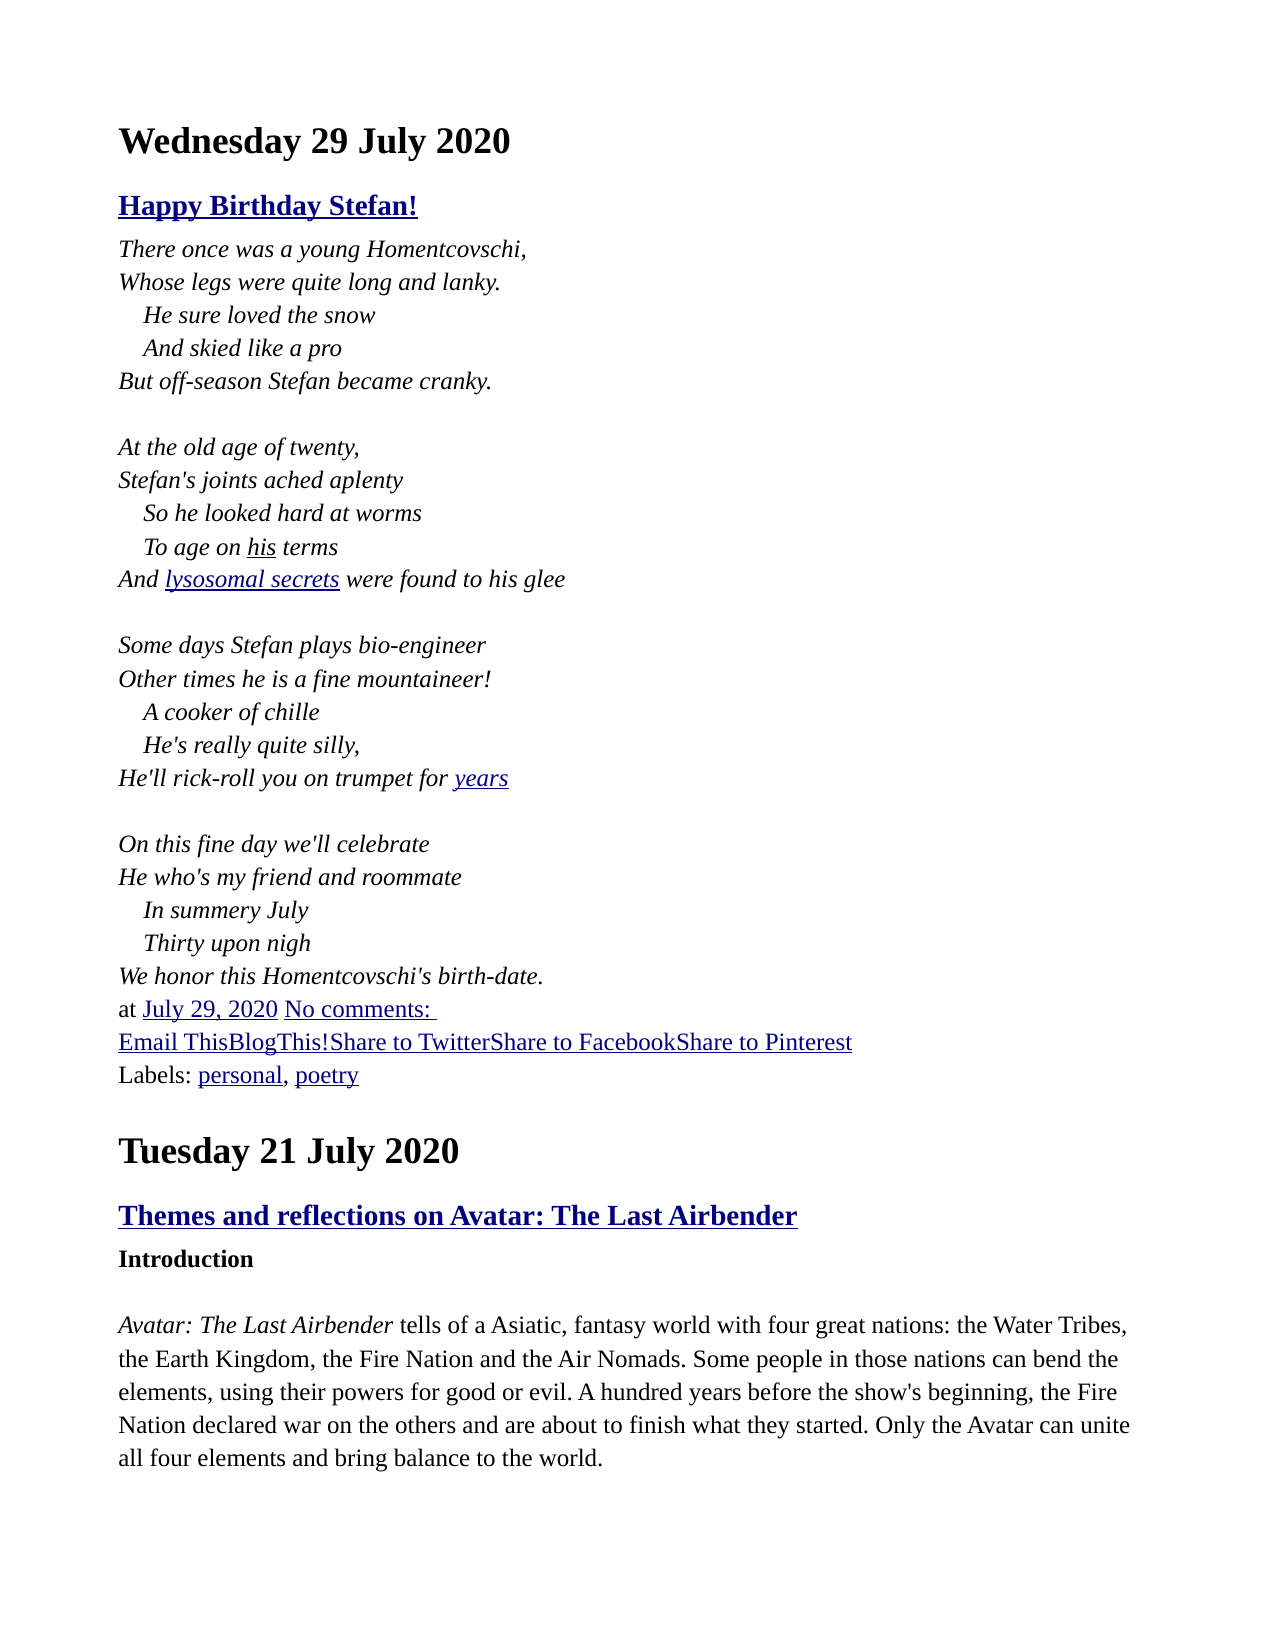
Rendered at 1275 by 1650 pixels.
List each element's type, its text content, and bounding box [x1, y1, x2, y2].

text We honor this Homentcovschi's birth-date. [118, 961, 1157, 989]
text at July 29, 2020 No comments: [118, 994, 1157, 1023]
text On this fine day we'll celebrate [118, 829, 1157, 857]
text In summery July [118, 895, 1157, 923]
text Whose legs were quite long and lanky. [118, 267, 1157, 296]
text He'll rick-roll you on trumpet for years [118, 763, 1157, 791]
text A cooker of chille [118, 697, 1157, 725]
text Introduction Avatar: The Last Airbender tells of a Asiatic, fantasy world with four great nations: the Water Tribes, the Earth Kingdom, the Fire Nation and the Air Nomads. Some people in those nations can bend the elements, using their powers for good or evil. A hundred years before the show's beginning, the Fire Nation declared war on the others and are about to finish what they started. Only the Avatar can unite all four elements and bring balance to the world. [118, 1244, 1157, 1504]
text Some days Stefan plays bio-engineer [118, 631, 1157, 659]
text Stefan's joints ached aplenty [118, 466, 1157, 494]
text So he looked hard at worms [118, 498, 1157, 527]
text Thirty upon nigh [118, 928, 1157, 957]
text He who's my friend and roommate [118, 862, 1157, 891]
text Labels: personal, poetry [118, 1060, 1157, 1089]
text There once was a young Homentcovschi, [118, 234, 1157, 263]
subtitle Wednesday 29 July 2020 [118, 118, 1157, 161]
text And lysosomal secrets were found to his glee [118, 564, 1157, 593]
subtitle Tuesday 21 July 2020 [118, 1128, 1157, 1171]
subtitle Happy Birthday Stefan! [118, 188, 1157, 222]
text At the old age of twenty, [118, 432, 1157, 461]
text But off-season Stefan became cranky. [118, 366, 1157, 395]
text He's really quite silly, [118, 730, 1157, 758]
text Other times he is a fine mountaineer! [118, 664, 1157, 692]
text He sure loved the snow [118, 300, 1157, 329]
text To age on his terms [118, 532, 1157, 560]
subtitle Themes and reflections on Avatar: The Last Airbender [118, 1198, 1157, 1232]
text And skied like a pro [118, 333, 1157, 362]
text Email ThisBlogThis!Share to TwitterShare to FacebookShare to Pinterest [118, 1027, 1157, 1056]
